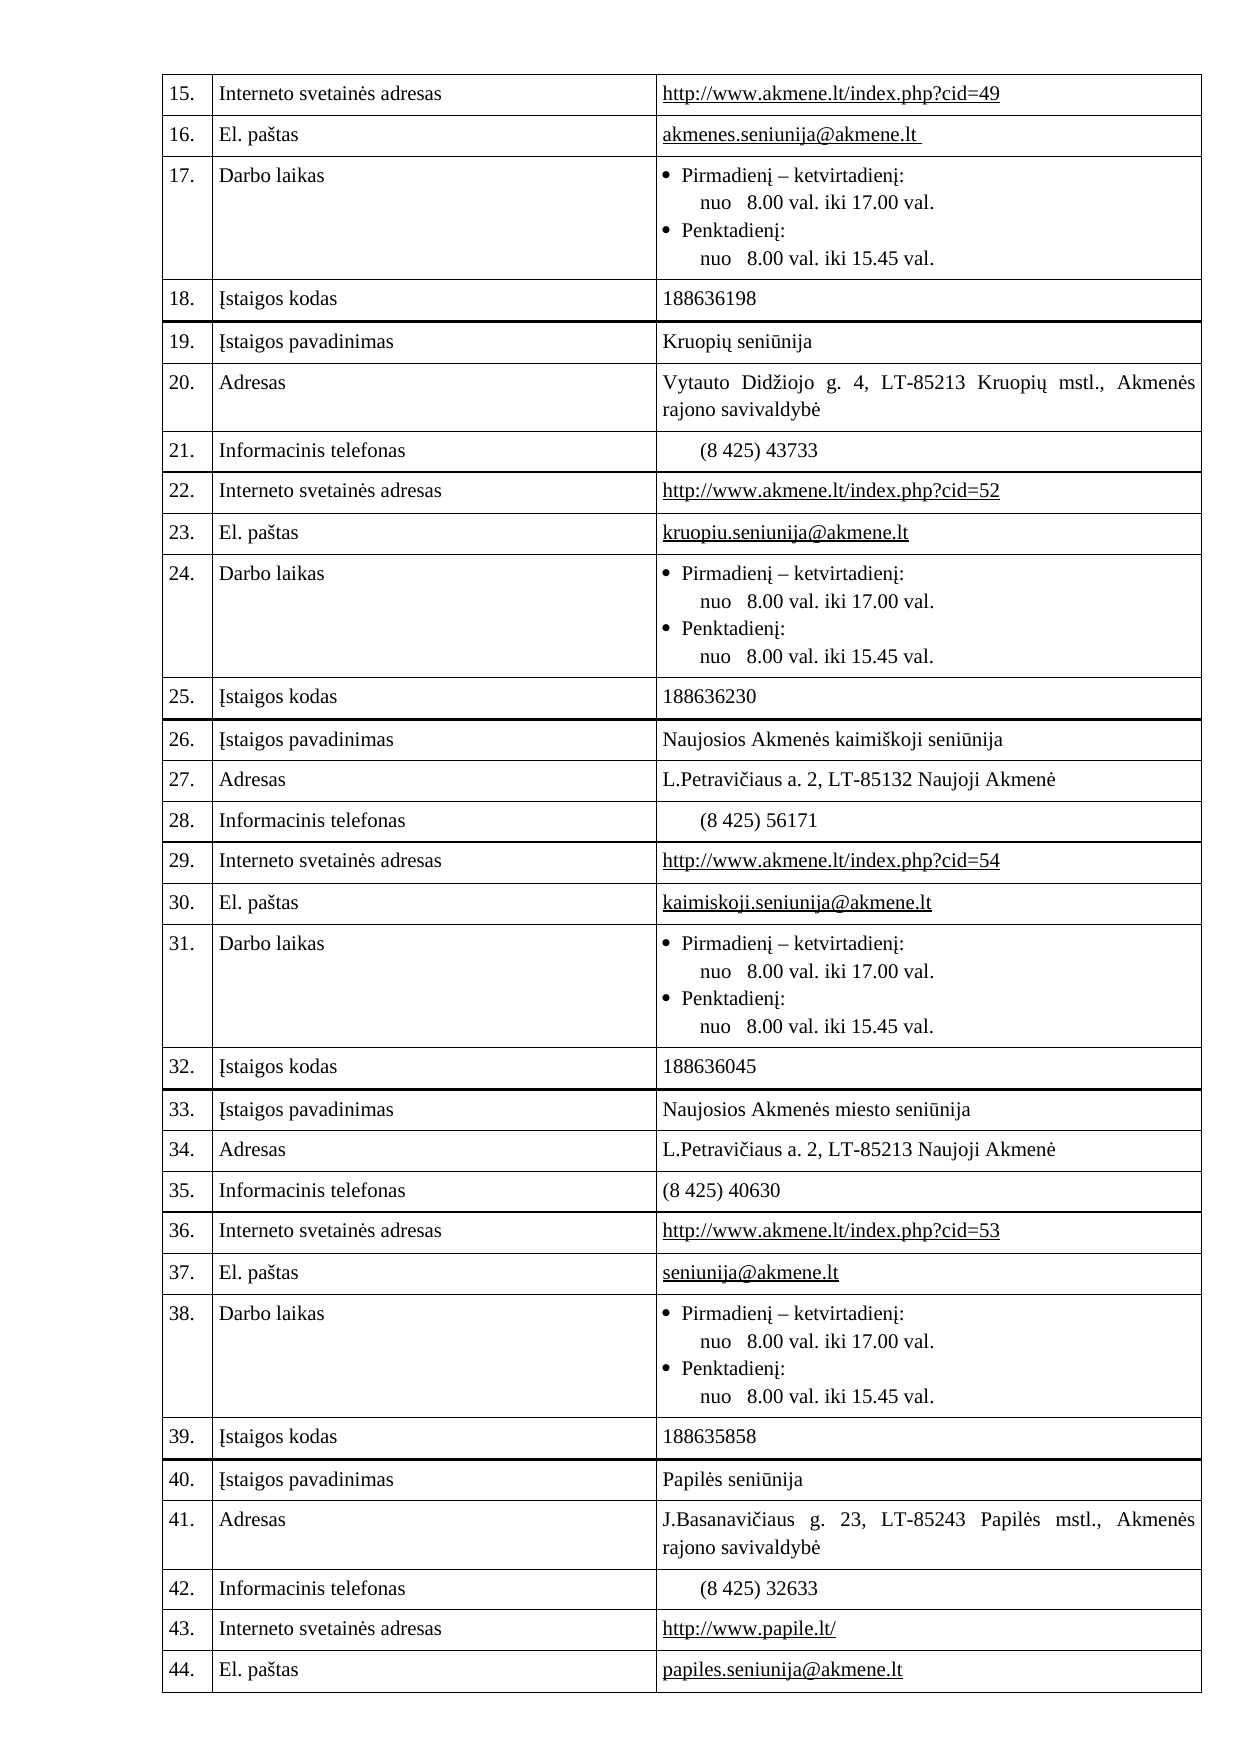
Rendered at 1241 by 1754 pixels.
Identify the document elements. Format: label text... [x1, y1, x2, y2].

table_cell Pirmadienį – ketvirtadienį: nuo 8.00 val. iki 17.00 val. Penktadienį: nuo 8.00 val. iki 15.45 val. [657, 1295, 1201, 1417]
table_cell Įstaigos pavadinimas [213, 1091, 656, 1130]
table_cell 24. [163, 555, 212, 677]
table_cell El. paštas [213, 116, 656, 156]
table_cell Darbo laikas [213, 1295, 656, 1417]
table_cell 21. [163, 432, 212, 471]
table_cell J.Basanavičiaus g. 23, LT-85243 Papilės mstl., Akmenės rajono savivaldybė [657, 1501, 1201, 1568]
table_cell El. paštas [213, 1254, 656, 1294]
table_cell 26. [163, 721, 212, 760]
table_cell 28. [163, 802, 212, 841]
table_cell Darbo laikas [213, 157, 656, 279]
table_cell Adresas [213, 1131, 656, 1171]
table_cell Įstaigos pavadinimas [213, 1461, 656, 1500]
table_cell http://www.akmene.lt/index.php?cid=53 [657, 1213, 1201, 1253]
table_cell 15. [163, 75, 212, 115]
table_cell Naujosios Akmenės miesto seniūnija [657, 1091, 1201, 1130]
table_cell 188636198 [657, 280, 1201, 320]
table_cell Pirmadienį – ketvirtadienį: nuo 8.00 val. iki 17.00 val. Penktadienį: nuo 8.00 val. iki 15.45 val. [657, 157, 1201, 279]
table_cell 36. [163, 1213, 212, 1253]
table_cell 27. [163, 761, 212, 801]
table_cell Vytauto Didžiojo g. 4, LT-85213 Kruopių mstl., Akmenės rajono savivaldybė [657, 364, 1201, 431]
table_cell 22. [163, 473, 212, 513]
table_cell (8 425) 32633 [657, 1570, 1201, 1609]
table_cell http://www.akmene.lt/index.php?cid=54 [657, 843, 1201, 883]
table_cell Pirmadienį – ketvirtadienį: nuo 8.00 val. iki 17.00 val. Penktadienį: nuo 8.00 val. iki 15.45 val. [657, 925, 1201, 1047]
table_cell 41. [163, 1501, 212, 1568]
table_cell Naujosios Akmenės kaimiškoji seniūnija [657, 721, 1201, 760]
table_cell Darbo laikas [213, 925, 656, 1047]
table_cell (8 425) 43733 [657, 432, 1201, 471]
table_cell El. paštas [213, 1651, 656, 1692]
table_cell 23. [163, 514, 212, 554]
table_cell 34. [163, 1131, 212, 1171]
table_cell kruopiu.seniunija@akmene.lt [657, 514, 1201, 554]
table_cell 38. [163, 1295, 212, 1417]
table_cell akmenes.seniunija@akmene.lt [657, 116, 1201, 156]
table_cell Interneto svetainės adresas [213, 473, 656, 513]
table_cell Darbo laikas [213, 555, 656, 677]
table_cell 31. [163, 925, 212, 1047]
table_cell 29. [163, 843, 212, 883]
table_cell http://www.akmene.lt/index.php?cid=52 [657, 473, 1201, 513]
table_cell 16. [163, 116, 212, 156]
table_cell Informacinis telefonas [213, 1570, 656, 1609]
table_cell http://www.akmene.lt/index.php?cid=49 [657, 75, 1201, 115]
table_cell Įstaigos pavadinimas [213, 323, 656, 363]
table_cell 37. [163, 1254, 212, 1294]
table_cell Įstaigos kodas [213, 1418, 656, 1458]
table_cell L.Petravičiaus a. 2, LT-85132 Naujoji Akmenė [657, 761, 1201, 801]
table_cell Informacinis telefonas [213, 432, 656, 471]
table_cell papiles.seniunija@akmene.lt [657, 1651, 1201, 1692]
table_cell Įstaigos pavadinimas [213, 721, 656, 760]
table_cell 32. [163, 1048, 212, 1088]
table_cell 188636230 [657, 678, 1201, 718]
table_cell seniunija@akmene.lt [657, 1254, 1201, 1294]
table_cell Adresas [213, 364, 656, 431]
table_cell L.Petravičiaus a. 2, LT-85213 Naujoji Akmenė [657, 1131, 1201, 1171]
table_cell Informacinis telefonas [213, 802, 656, 841]
table_cell Interneto svetainės adresas [213, 843, 656, 883]
table_cell 20. [163, 364, 212, 431]
table_cell Interneto svetainės adresas [213, 1213, 656, 1253]
table_cell Interneto svetainės adresas [213, 75, 656, 115]
table_cell 18. [163, 280, 212, 320]
table_cell 42. [163, 1570, 212, 1609]
table_cell Adresas [213, 761, 656, 801]
table_cell El. paštas [213, 514, 656, 554]
table_cell 35. [163, 1172, 212, 1211]
table_cell Adresas [213, 1501, 656, 1568]
table_cell (8 425) 40630 [657, 1172, 1201, 1211]
table_cell Pirmadienį – ketvirtadienį: nuo 8.00 val. iki 17.00 val. Penktadienį: nuo 8.00 val. iki 15.45 val. [657, 555, 1201, 677]
table_cell (8 425) 56171 [657, 802, 1201, 841]
table_cell 40. [163, 1461, 212, 1500]
table_cell http://www.papile.lt/ [657, 1610, 1201, 1650]
table_cell Įstaigos kodas [213, 678, 656, 718]
table_cell 25. [163, 678, 212, 718]
table_cell Informacinis telefonas [213, 1172, 656, 1211]
table_cell Kruopių seniūnija [657, 323, 1201, 363]
table_cell 43. [163, 1610, 212, 1650]
table_cell Įstaigos kodas [213, 1048, 656, 1088]
table_cell 39. [163, 1418, 212, 1458]
table_cell 188636045 [657, 1048, 1201, 1088]
table_cell 188635858 [657, 1418, 1201, 1458]
table_cell 30. [163, 884, 212, 924]
table_cell 19. [163, 323, 212, 363]
table_cell Papilės seniūnija [657, 1461, 1201, 1500]
table_cell 33. [163, 1091, 212, 1130]
table_cell Įstaigos kodas [213, 280, 656, 320]
table_cell El. paštas [213, 884, 656, 924]
table_cell kaimiskoji.seniunija@akmene.lt [657, 884, 1201, 924]
table_cell Interneto svetainės adresas [213, 1610, 656, 1650]
table_cell 44. [163, 1651, 212, 1692]
table_cell 17. [163, 157, 212, 279]
